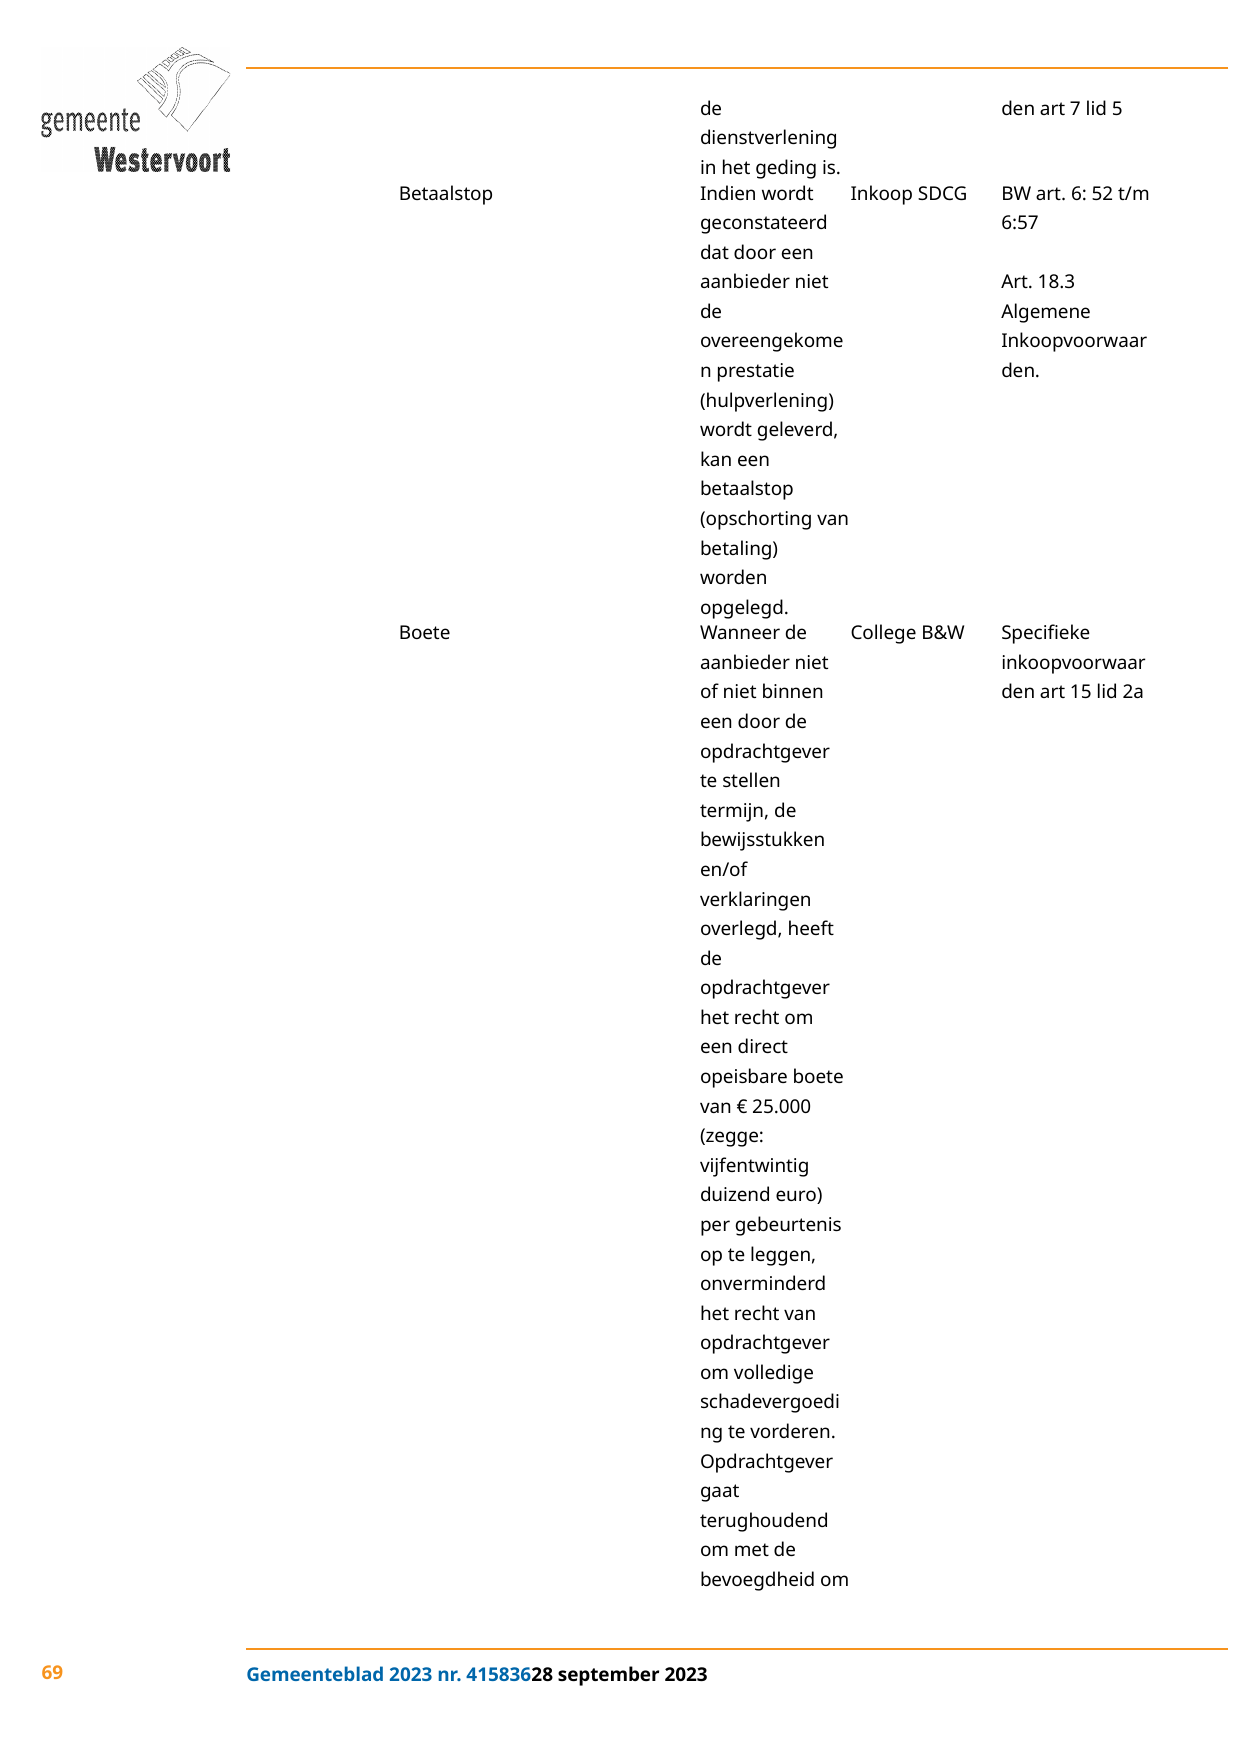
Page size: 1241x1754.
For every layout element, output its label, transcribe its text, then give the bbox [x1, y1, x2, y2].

table_cell College B&W [850, 620, 1001, 1592]
table_cell Wanneer de aanbieder niet of niet binnen een door de opdrachtgever te stellen termijn, de bewijsstukken en/of verklaringen overlegd, heeft de opdrachtgever het recht om een direct opeisbare boete van € 25.000 (zegge: vijfentwintig duizend euro) per gebeurtenis op te leggen, onverminderd het recht van opdrachtgever om volledige schadevergoeding te vorderen. Opdrachtgever gaat terughoudend om met de bevoegdheid om [700, 620, 850, 1592]
table_cell Specifieke inkoopvoorwaarden art 15 lid 2a [1001, 620, 1152, 1592]
table_cell [850, 95, 1001, 180]
table_cell Boete [399, 620, 700, 1592]
table_cell den art 7 lid 5 [1001, 95, 1152, 180]
table_cell Indien wordt geconstateerd dat door een aanbieder niet de overeengekomen prestatie (hulpverlening) wordt geleverd, kan een betaalstop (opschorting van betaling) worden opgelegd. [700, 180, 850, 619]
table_cell Inkoop SDCG [850, 180, 1001, 619]
table_cell [248, 95, 398, 1592]
picture [41, 47, 231, 172]
table_cell [399, 95, 700, 180]
table_cell de dienstverlening in het geding is. [700, 95, 850, 180]
table_cell Betaalstop [399, 180, 700, 619]
table_cell BW art. 6: 52 t/m 6:57 Art. 18.3 Algemene Inkoopvoorwaarden. [1001, 180, 1152, 619]
